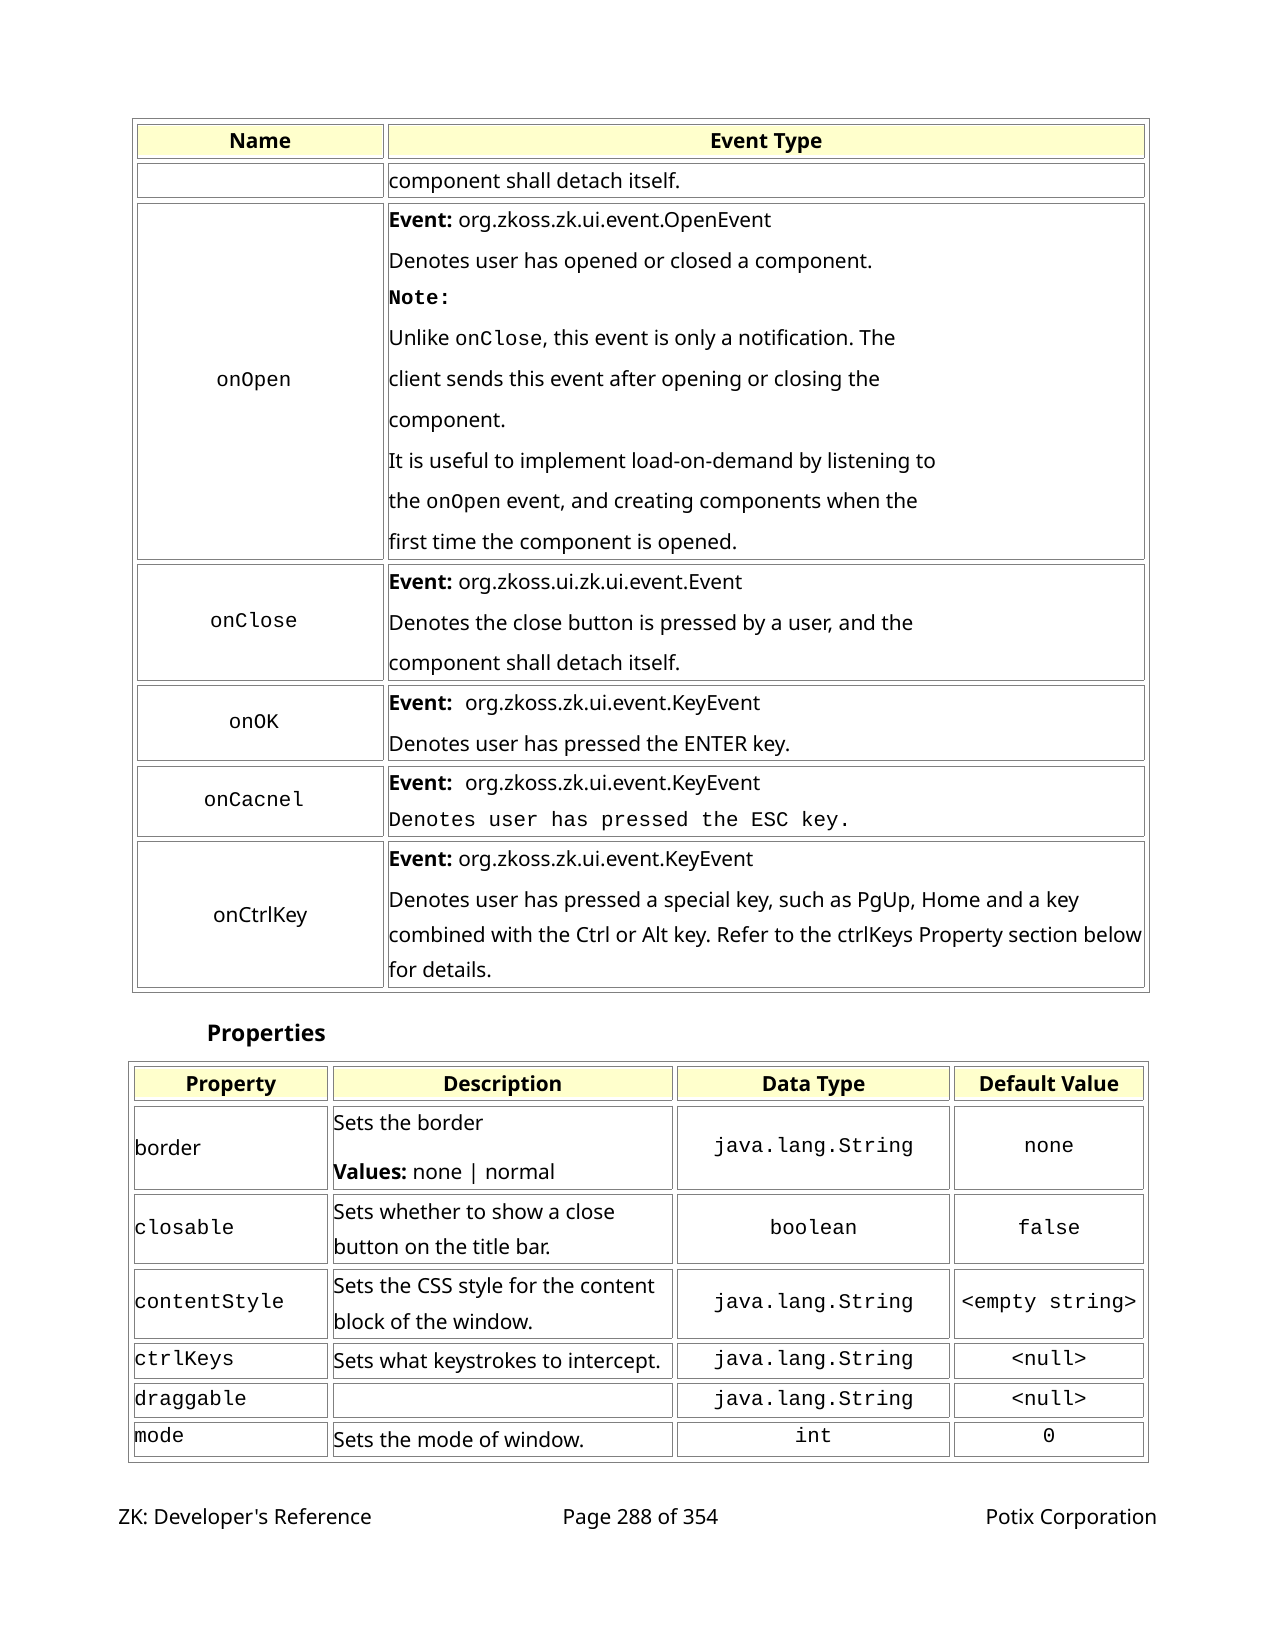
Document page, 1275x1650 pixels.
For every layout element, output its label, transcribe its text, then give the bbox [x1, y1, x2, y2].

table_cell onOpen [134, 197, 385, 559]
table_cell java.lang.String [675, 1263, 952, 1338]
table_cell <empty string> [952, 1263, 1146, 1338]
table_cell onClose [134, 559, 385, 679]
table_cell mode [131, 1417, 330, 1456]
table_header Event Type [385, 119, 1147, 158]
table_cell <null> [952, 1378, 1146, 1417]
table_cell [334, 1384, 672, 1417]
table_header Description [330, 1062, 675, 1100]
table_cell java.lang.String [675, 1378, 952, 1417]
table_cell Event: org.zkoss.zk.ui.event.KeyEvent Denotes user has pressed the ENTER key. [385, 680, 1147, 760]
table_header Default Value [952, 1062, 1146, 1100]
table_cell Event: org.zkoss.ui.zk.ui.event.Event Denotes the close button is pressed by a user, and the component shall detach itself. [385, 559, 1147, 679]
table_cell <null> [952, 1338, 1146, 1377]
table_cell component shall detach itself. [385, 158, 1147, 197]
table_cell closable [131, 1189, 330, 1263]
table_cell Event: org.zkoss.zk.ui.event.OpenEvent Denotes user has opened or closed a component. Note: Unlike onClose, this event is only a notification. The client sends this event after opening or closing the component. It is useful to implement load-on-demand by listening to the onOpen event, and creating components when the first time the component is opened. [385, 197, 1147, 559]
table_cell Sets what keystrokes to intercept. [330, 1338, 675, 1377]
table_cell Sets the mode of window. [330, 1417, 675, 1456]
table_cell border [131, 1100, 330, 1188]
table_cell ctrlKeys [131, 1338, 330, 1377]
table_cell 0 [952, 1417, 1146, 1456]
table_cell java.lang.String [675, 1100, 952, 1188]
table_header Data Type [675, 1062, 952, 1100]
table_cell int [675, 1417, 952, 1456]
table_header Name [134, 119, 385, 158]
table_header Property [131, 1062, 330, 1100]
table_cell Sets whether to show a close button on the title bar. [330, 1189, 675, 1263]
table_cell contentStyle [131, 1263, 330, 1338]
table_cell onOK [134, 680, 385, 760]
subtitle Properties [207, 1017, 1157, 1048]
table_cell onCacnel [134, 760, 385, 836]
table_cell none [952, 1100, 1146, 1188]
table_cell false [952, 1189, 1146, 1263]
table_cell Sets the border Values: none | normal [330, 1100, 675, 1188]
table_cell [134, 158, 385, 197]
table_cell boolean [675, 1189, 952, 1263]
table_cell Sets the CSS style for the content block of the window. [330, 1263, 675, 1338]
table_cell draggable [131, 1378, 330, 1417]
table_cell Event: org.zkoss.zk.ui.event.KeyEvent Denotes user has pressed a special key, such as PgUp, Home and a key combined with the Ctrl or Alt key. Refer to the ctrlKeys Property section below for details. [385, 836, 1147, 987]
table_cell [330, 1378, 675, 1417]
table_cell onCtrlKey [134, 836, 385, 987]
table_cell Event: org.zkoss.zk.ui.event.KeyEvent Denotes user has pressed the ESC key. [385, 760, 1147, 836]
table_cell java.lang.String [675, 1338, 952, 1377]
